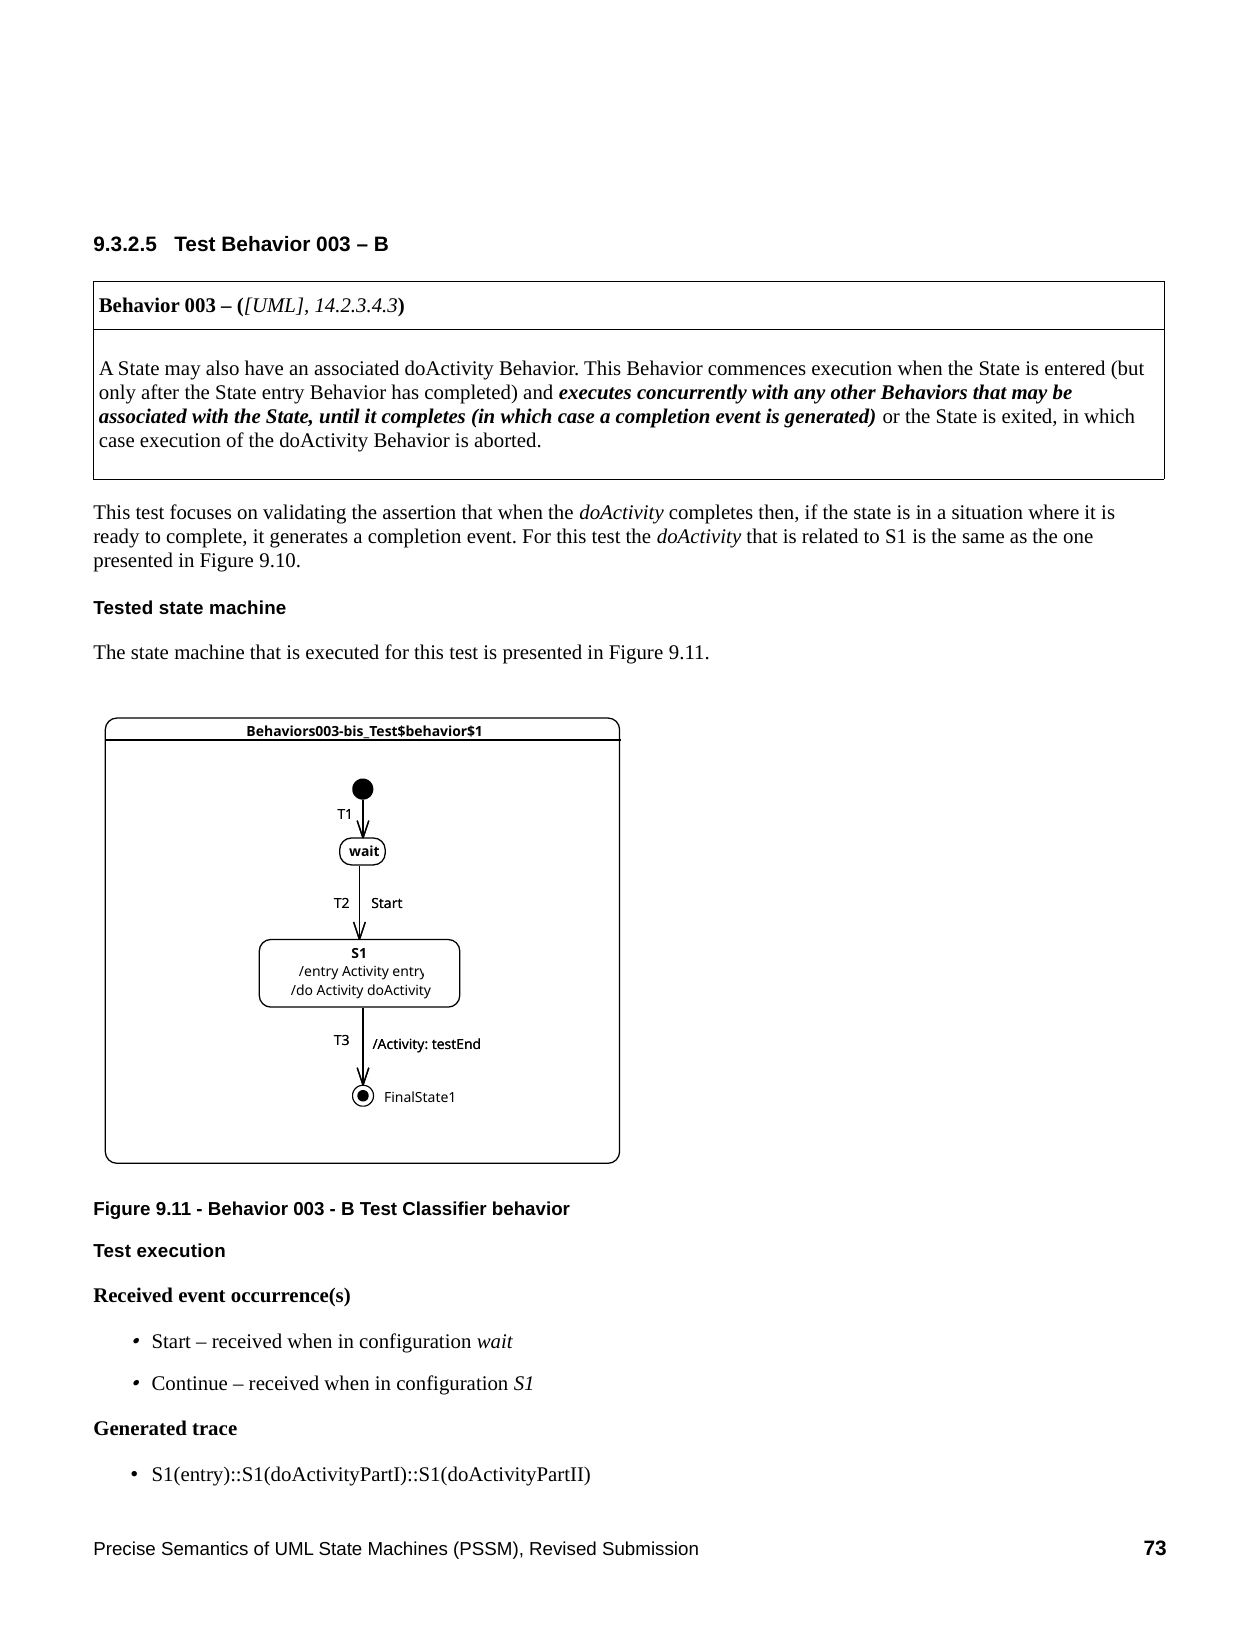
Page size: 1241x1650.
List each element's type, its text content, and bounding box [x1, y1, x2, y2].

subtitle Test execution [93, 685, 1164, 1262]
list Start – received when in configuration wait [131, 1328, 1164, 1353]
table_cell A State may also have an associated doActivity Behavior. This Behavior commences execution when the State is entered (but only after the State entry Behavior has completed) and executes concurrently with any other Behaviors that may be associated with the State, until it completes (in which case a completion event is generated) or the State is exited, in which case execution of the doActivity Behavior is aborted. [94, 330, 1164, 479]
text Figure 9.11 - Behavior 003 - B Test Classifier behavior [93, 1198, 702, 1219]
text This test focuses on validating the assertion that when the doActivity completes then, if the state is in a situation where it is ready to complete, it generates a completion event. For this test the doActivity that is related to S1 is the same as the one presented in Figure 9.10. [93, 500, 1164, 572]
subtitle Tested state machine [93, 597, 1164, 618]
subtitle Test Behavior 003 – B [93, 231, 1164, 256]
text Generated trace [93, 1416, 1164, 1440]
text Received event occurrence(s) [93, 1283, 1164, 1307]
list S1(entry)::S1(doActivityPartI)::S1(doActivityPartII) [131, 1461, 1164, 1486]
text The state machine that is executed for this test is presented in Figure 9.11. [93, 639, 1164, 664]
table_header Behavior 003 – ([UML], 14.2.3.4.3) [94, 282, 1164, 329]
list Continue – received when in configuration S1 [131, 1369, 1164, 1394]
